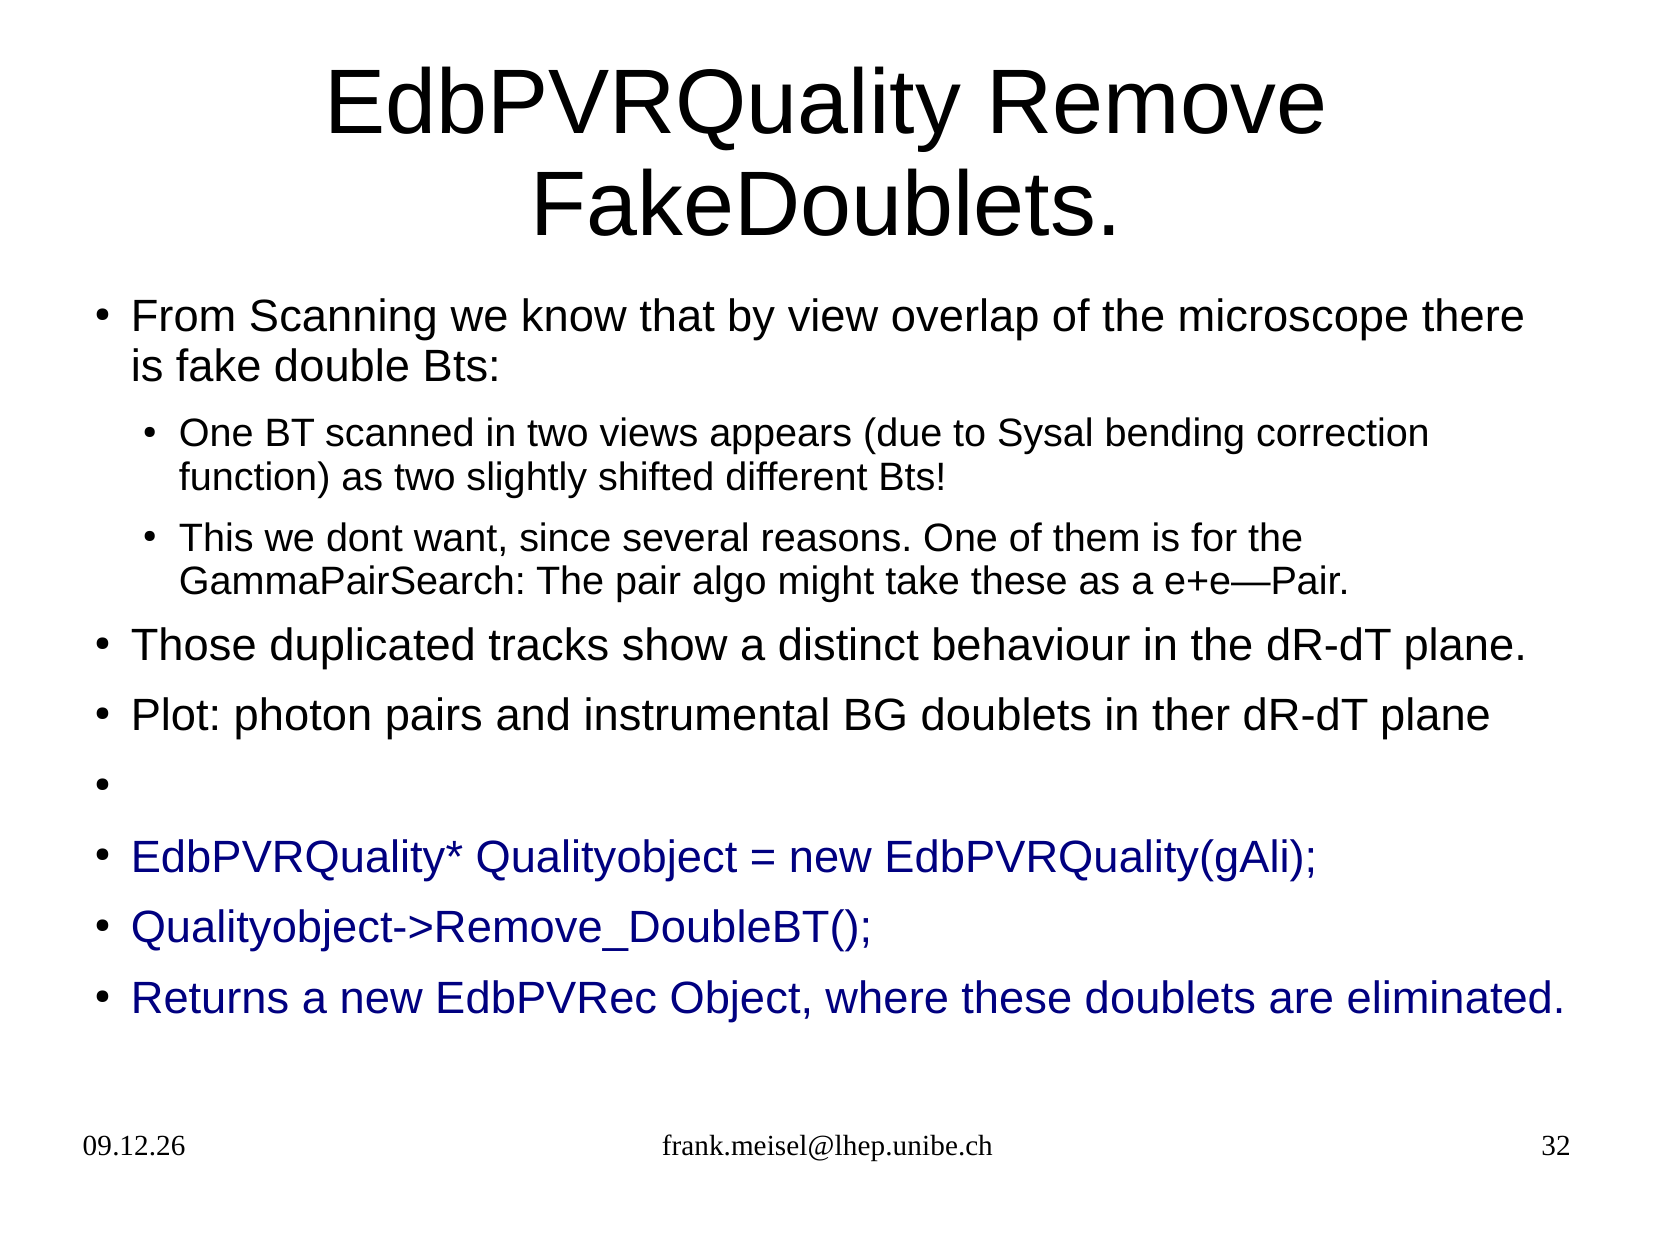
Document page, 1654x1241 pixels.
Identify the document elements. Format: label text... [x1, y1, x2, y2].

list From Scanning we know that by view overlap of the microscope there is fake double Bts: One BT scanned in two views appears (due to Sysal bending correction function) as two slightly shifted different Bts! This we dont want, since several reasons. One of them is for the GammaPairSearch: The pair algo might take these as a e+e—Pair. Those duplicated tracks show a distinct behaviour in the dR-dT plane. Plot: photon pairs and instrumental BG doublets in ther dR-dT plane EdbPVRQuality* Qualityobject = new EdbPVRQuality(gAli); Qualityobject->Remove_DoubleBT(); Returns a new EdbPVRec Object, where these doublets are eliminated. [82, 290, 1571, 1109]
title EdbPVRQuality Remove FakeDoublets. [82, 50, 1571, 256]
